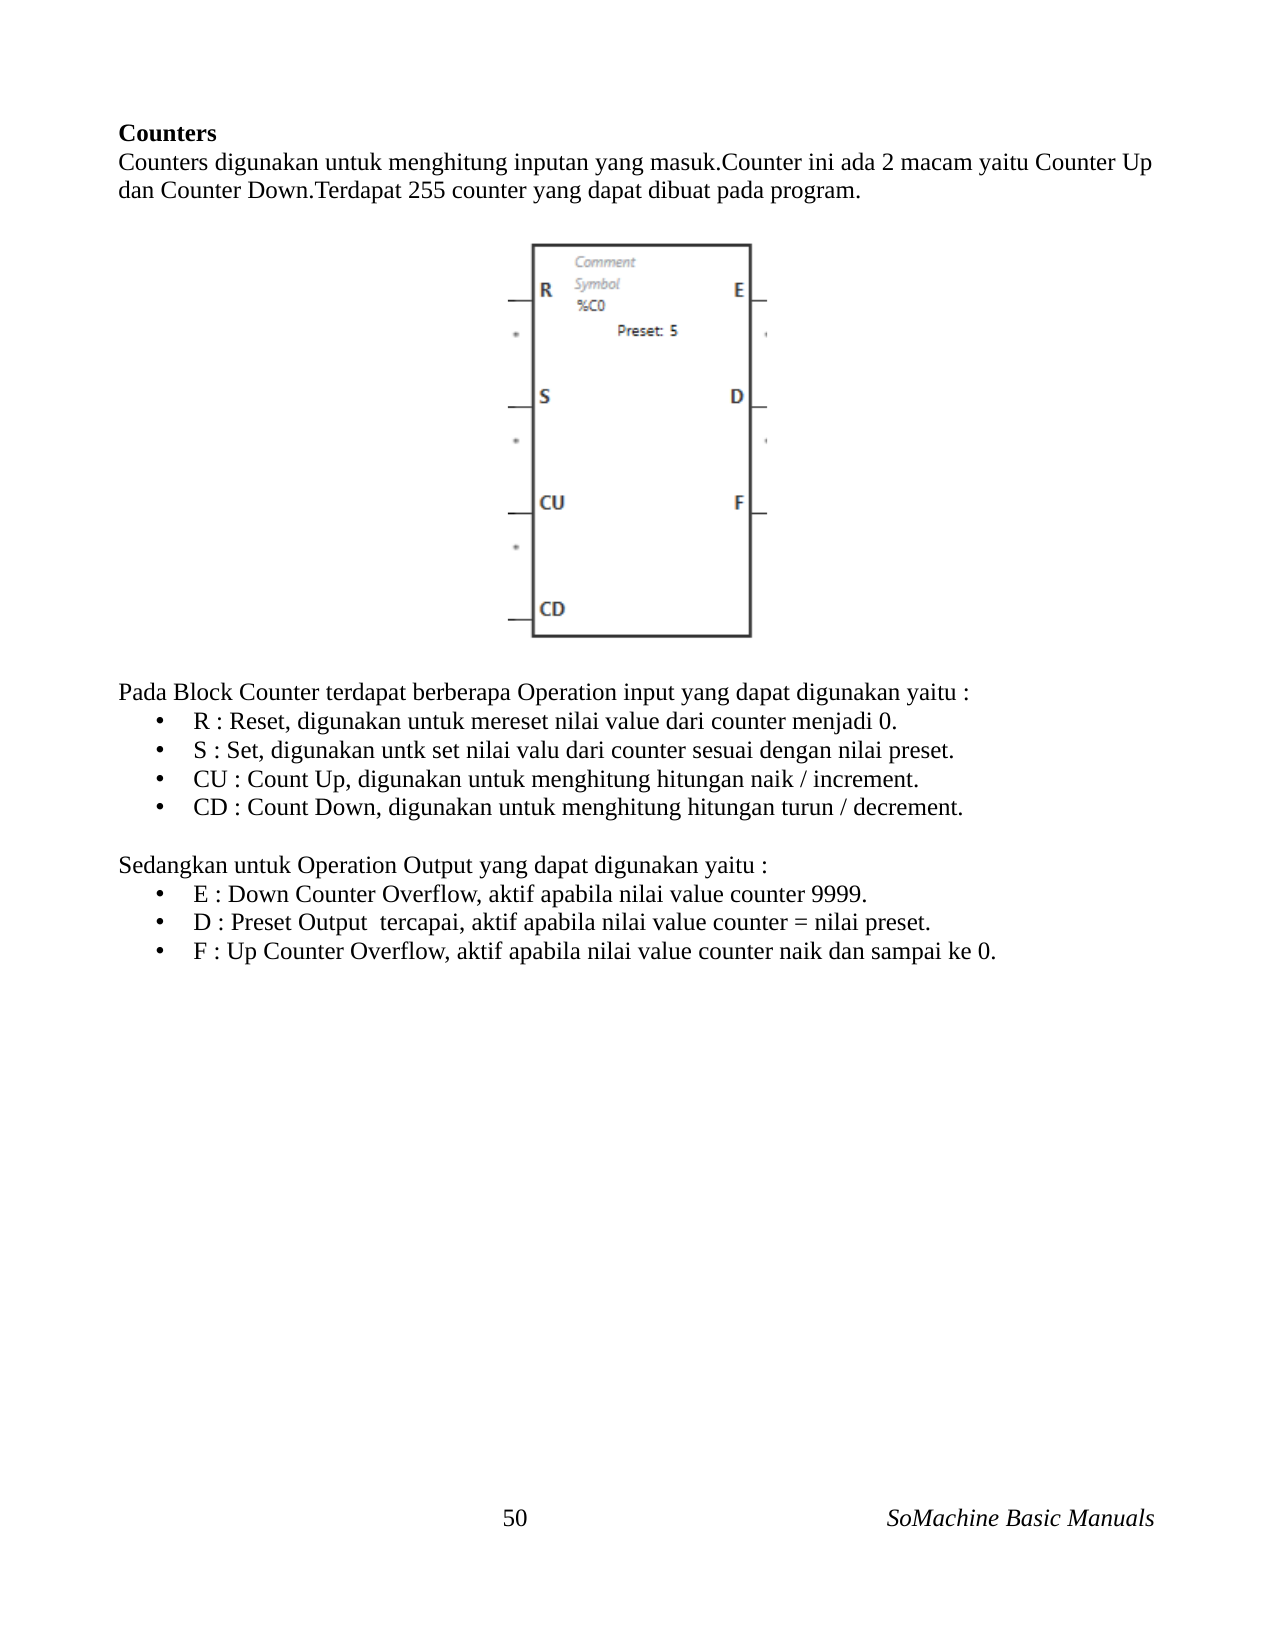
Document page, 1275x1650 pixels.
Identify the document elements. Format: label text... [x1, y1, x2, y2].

list CU : Count Up, digunakan untuk menghitung hitungan naik / increment. [156, 764, 1157, 792]
list S : Set, digunakan untk set nilai valu dari counter sesuai dengan nilai preset. [156, 735, 1157, 764]
text Counters digunakan untuk menghitung inputan yang masuk.Counter ini ada 2 macam yaitu Counter Up dan Counter Down.Terdapat 255 counter yang dapat dibuat pada program. [118, 147, 1157, 204]
text Counters [118, 118, 1157, 147]
list F : Up Counter Overflow, aktif apabila nilai value counter naik dan sampai ke 0. [156, 936, 1157, 965]
picture [507, 233, 768, 649]
list R : Reset, digunakan untuk mereset nilai value dari counter menjadi 0. [156, 706, 1157, 735]
text Pada Block Counter terdapat berberapa Operation input yang dapat digunakan yaitu : [118, 677, 1157, 706]
list D : Preset Output tercapai, aktif apabila nilai value counter = nilai preset. [156, 907, 1157, 936]
list CD : Count Down, digunakan untuk menghitung hitungan turun / decrement. [156, 792, 1157, 821]
list E : Down Counter Overflow, aktif apabila nilai value counter 9999. [156, 879, 1157, 907]
text Sedangkan untuk Operation Output yang dapat digunakan yaitu : [118, 850, 1157, 879]
